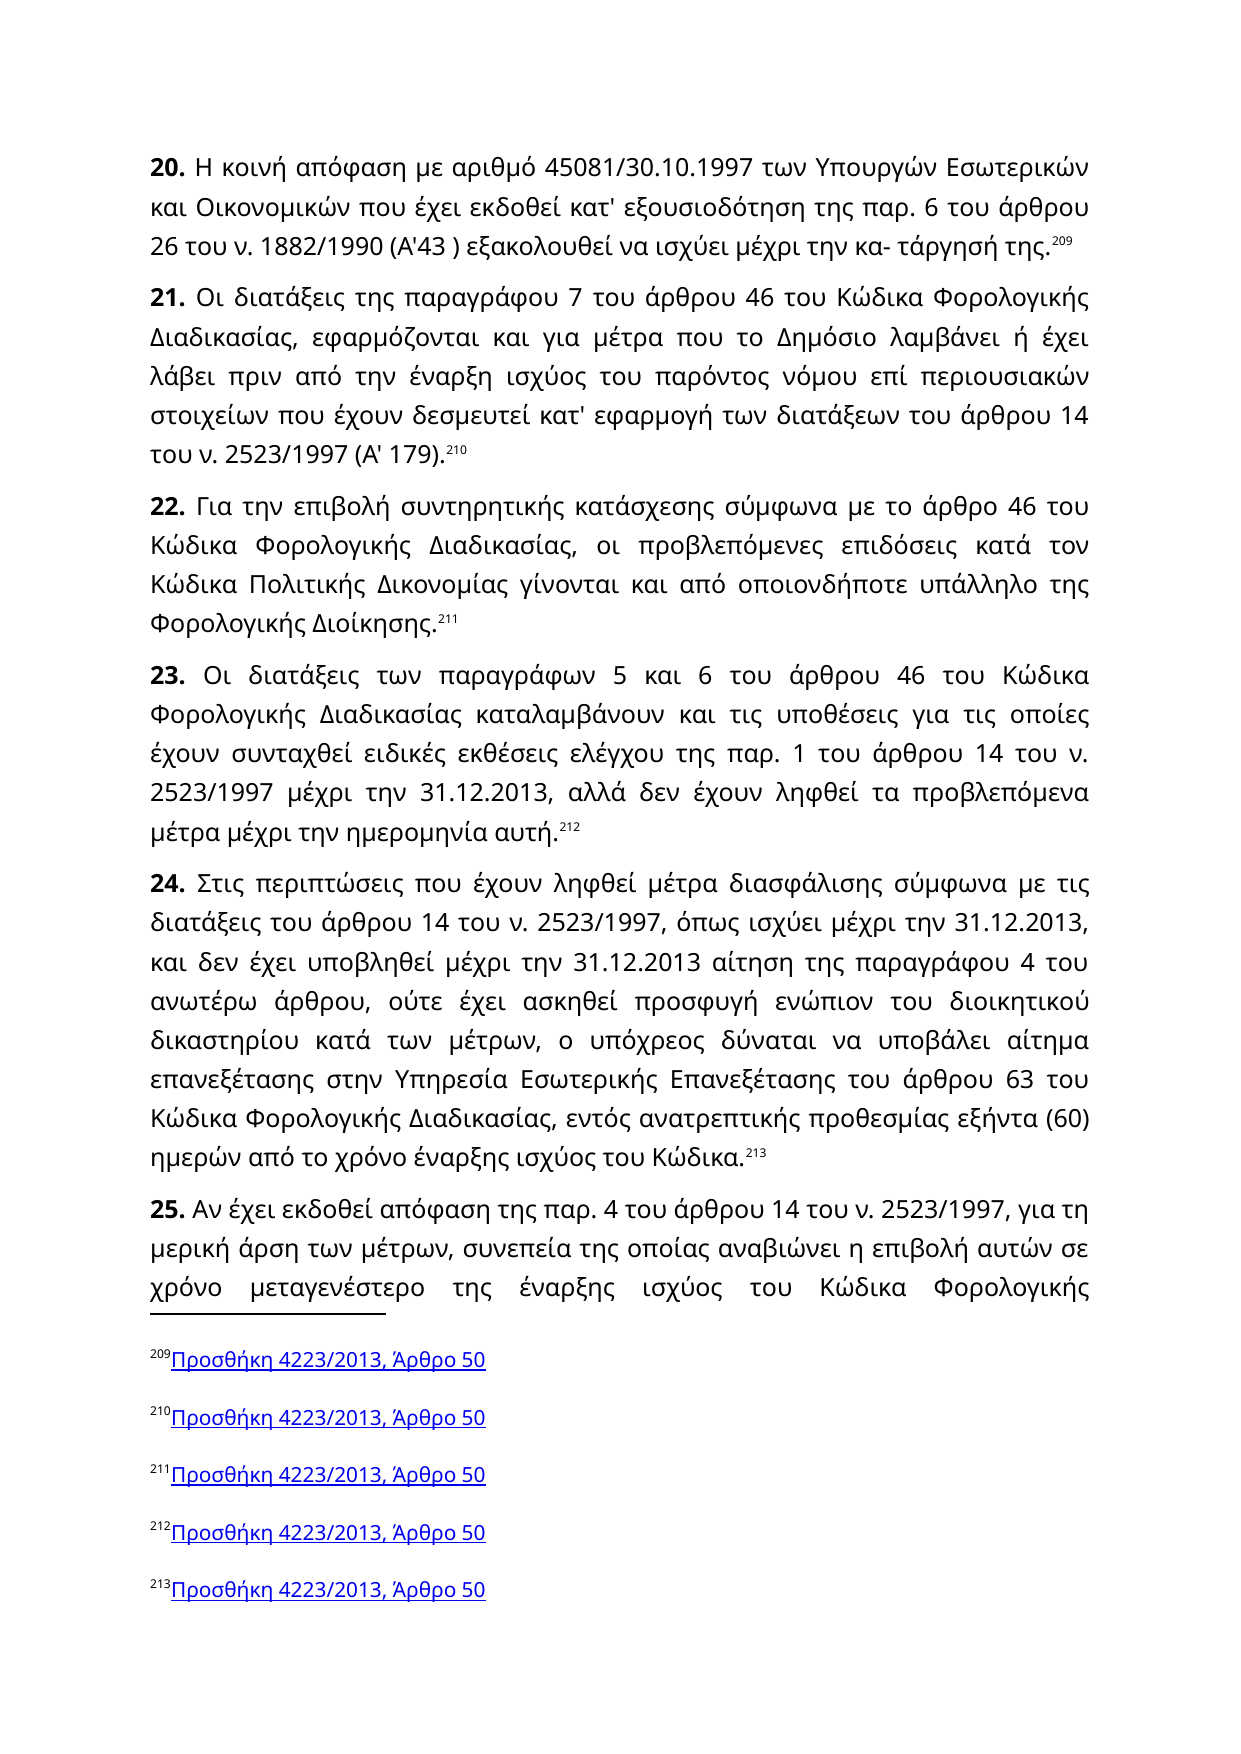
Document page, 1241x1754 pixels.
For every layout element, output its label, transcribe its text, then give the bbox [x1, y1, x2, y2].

text 25. Αν έχει εκδοθεί απόφαση της παρ. 4 του άρθρου 14 του ν. 2523/1997, για τη μερική άρση των μέτρων, συνεπεία της οποίας αναβιώνει η επιβολή αυτών σε χρόνο μεταγενέστερο της έναρξης ισχύος του Κώδικα Φορολογικής [150, 1192, 1090, 1304]
text 20. Η κοινή απόφαση με αριθμό 45081/30.10.1997 των Υπουργών Εσωτερικών και Οικονομικών που έχει εκδοθεί κατ' εξουσιοδότηση της παρ. 6 του άρθρου 26 του ν. 1882/1990 (Α'43 ) εξακολουθεί να ισχύει μέχρι την κα- τάργησή της. [150, 150, 1090, 262]
text 23. Οι διατάξεις των παραγράφων 5 και 6 του άρθρου 46 του Κώδικα Φορολογικής Διαδικασίας καταλαμβάνουν και τις υποθέσεις για τις οποίες έχουν συνταχθεί ειδικές εκθέσεις ελέγχου της παρ. 1 του άρθρου 14 του ν. 2523/1997 μέχρι την 31.12.2013, αλλά δεν έχουν ληφθεί τα προβλεπόμενα μέτρα μέχρι την ημερομηνία αυτή. [150, 657, 1090, 848]
text 22. Για την επιβολή συντηρητικής κατάσχεσης σύμφωνα με το άρθρο 46 του Κώδικα Φορολογικής Διαδικασίας, οι προβλεπόμενες επιδόσεις κατά τον Κώδικα Πολιτικής Δικονομίας γίνονται και από οποιονδήποτε υπάλληλο της Φορολογικής Διοίκησης. [150, 488, 1090, 640]
text 21. Οι διατάξεις της παραγράφου 7 του άρθρου 46 του Κώδικα Φορολογικής Διαδικασίας, εφαρμόζονται και για μέτρα που το Δημόσιο λαμβάνει ή έχει λάβει πριν από την έναρξη ισχύος του παρόντος νόμου επί περιουσιακών στοιχείων που έχουν δεσμευτεί κατ' εφαρμογή των διατάξεων του άρθρου 14 του ν. 2523/1997 (Α' 179). [150, 280, 1090, 471]
text 24. Στις περιπτώσεις που έχουν ληφθεί μέτρα διασφάλισης σύμφωνα με τις διατάξεις του άρθρου 14 του ν. 2523/1997, όπως ισχύει μέχρι την 31.12.2013, και δεν έχει υποβληθεί μέχρι την 31.12.2013 αίτηση της παραγράφου 4 του ανωτέρω άρθρου, ούτε έχει ασκηθεί προσφυγή ενώπιον του διοικητικού δικαστηρίου κατά των μέτρων, ο υπόχρεος δύναται να υποβάλει αίτημα επανεξέτασης στην Υπηρεσία Εσωτερικής Επανεξέτασης του άρθρου 63 του Κώδικα Φορολογικής Διαδικασίας, εντός ανατρεπτικής προθεσμίας εξήντα (60) ημερών από το χρόνο έναρξης ισχύος του Κώδικα. [150, 866, 1090, 1174]
text Προσθήκη 4223/2013, Άρθρο 50 [150, 1576, 1090, 1604]
text Προσθήκη 4223/2013, Άρθρο 50 [150, 1460, 1090, 1489]
text Προσθήκη 4223/2013, Άρθρο 50 [150, 1403, 1090, 1431]
text Προσθήκη 4223/2013, Άρθρο 50 [150, 1345, 1090, 1373]
text Προσθήκη 4223/2013, Άρθρο 50 [150, 1518, 1090, 1546]
